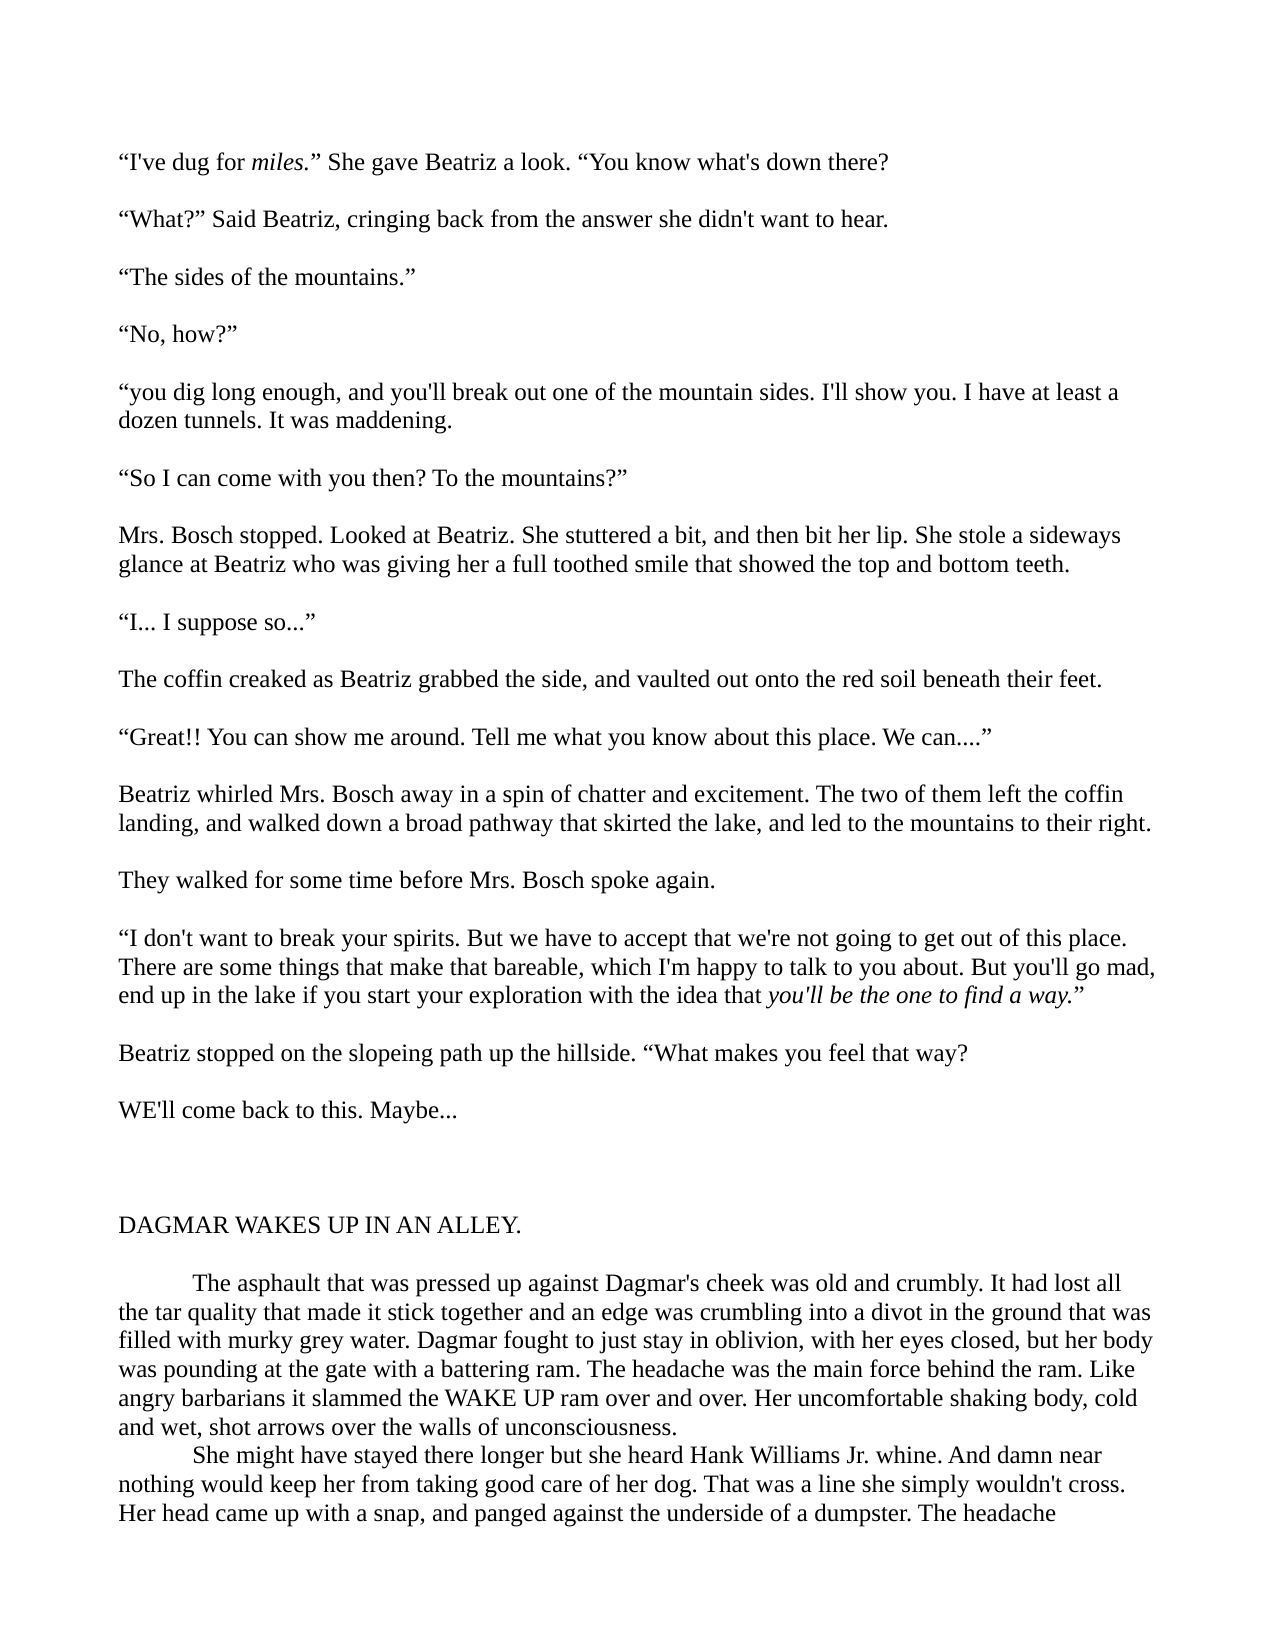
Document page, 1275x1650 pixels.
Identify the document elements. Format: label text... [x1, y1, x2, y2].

text Beatriz whirled Mrs. Bosch away in a spin of chatter and excitement. The two of them left the coffin landing, and walked down a broad pathway that skirted the lake, and led to the mountains to their right. [118, 779, 1157, 837]
text WE'll come back to this. Maybe... [118, 1096, 1157, 1124]
text The coffin creaked as Beatriz grabbed the side, and vaulted out onto the red soil beneath their feet. [118, 664, 1157, 722]
text They walked for some time before Mrs. Bosch spoke again. [118, 866, 1157, 894]
text “Great!! You can show me around. Tell me what you know about this place. We can....” [118, 722, 1157, 751]
text The asphault that was pressed up against Dagmar's cheek was old and crumbly. It had lost all the tar quality that made it stick together and an edge was crumbling into a divot in the ground that was filled with murky grey water. Dagmar fought to just stay in oblivion, with her eyes closed, but her body was pounding at the gate with a battering ram. The headache was the main force behind the ram. Like angry barbarians it slammed the WAKE UP ram over and over. Her uncomfortable shaking body, cold and wet, shot arrows over the walls of unconsciousness. [118, 1268, 1157, 1441]
text Mrs. Bosch stopped. Looked at Beatriz. She stuttered a bit, and then bit her lip. She stole a sideways glance at Beatriz who was giving her a full toothed smile that showed the top and bottom teeth. [118, 521, 1157, 578]
text “No, how?” “you dig long enough, and you'll break out one of the mountain sides. I'll show you. I have at least a dozen tunnels. It was maddening. [118, 319, 1157, 434]
text “So I can come with you then? To the mountains?” [118, 463, 1157, 492]
text “The sides of the mountains.” [118, 262, 1157, 291]
text “I... I suppose so...” [118, 607, 1157, 636]
text Beatriz stopped on the slopeing path up the hillside. “What makes you feel that way? [118, 1038, 1157, 1067]
text She might have stayed there longer but she heard Hank Williams Jr. whine. And damn near nothing would keep her from taking good care of her dog. That was a line she simply wouldn't cross. Her head came up with a snap, and panged against the underside of a dumpster. The headache [118, 1441, 1157, 1527]
text “What?” Said Beatriz, cringing back from the answer she didn't want to hear. [118, 204, 1157, 233]
text “I don't want to break your spirits. But we have to accept that we're not going to get out of this place. There are some things that make that bareable, which I'm happy to talk to you about. But you'll go mad, end up in the lake if you start your exploration with the idea that you'll be the one to find a way.” [118, 923, 1157, 1009]
text “I've dug for miles.” She gave Beatriz a look. “You know what's down there? [118, 118, 1157, 176]
text DAGMAR WAKES UP IN AN ALLEY. [118, 1211, 1157, 1239]
